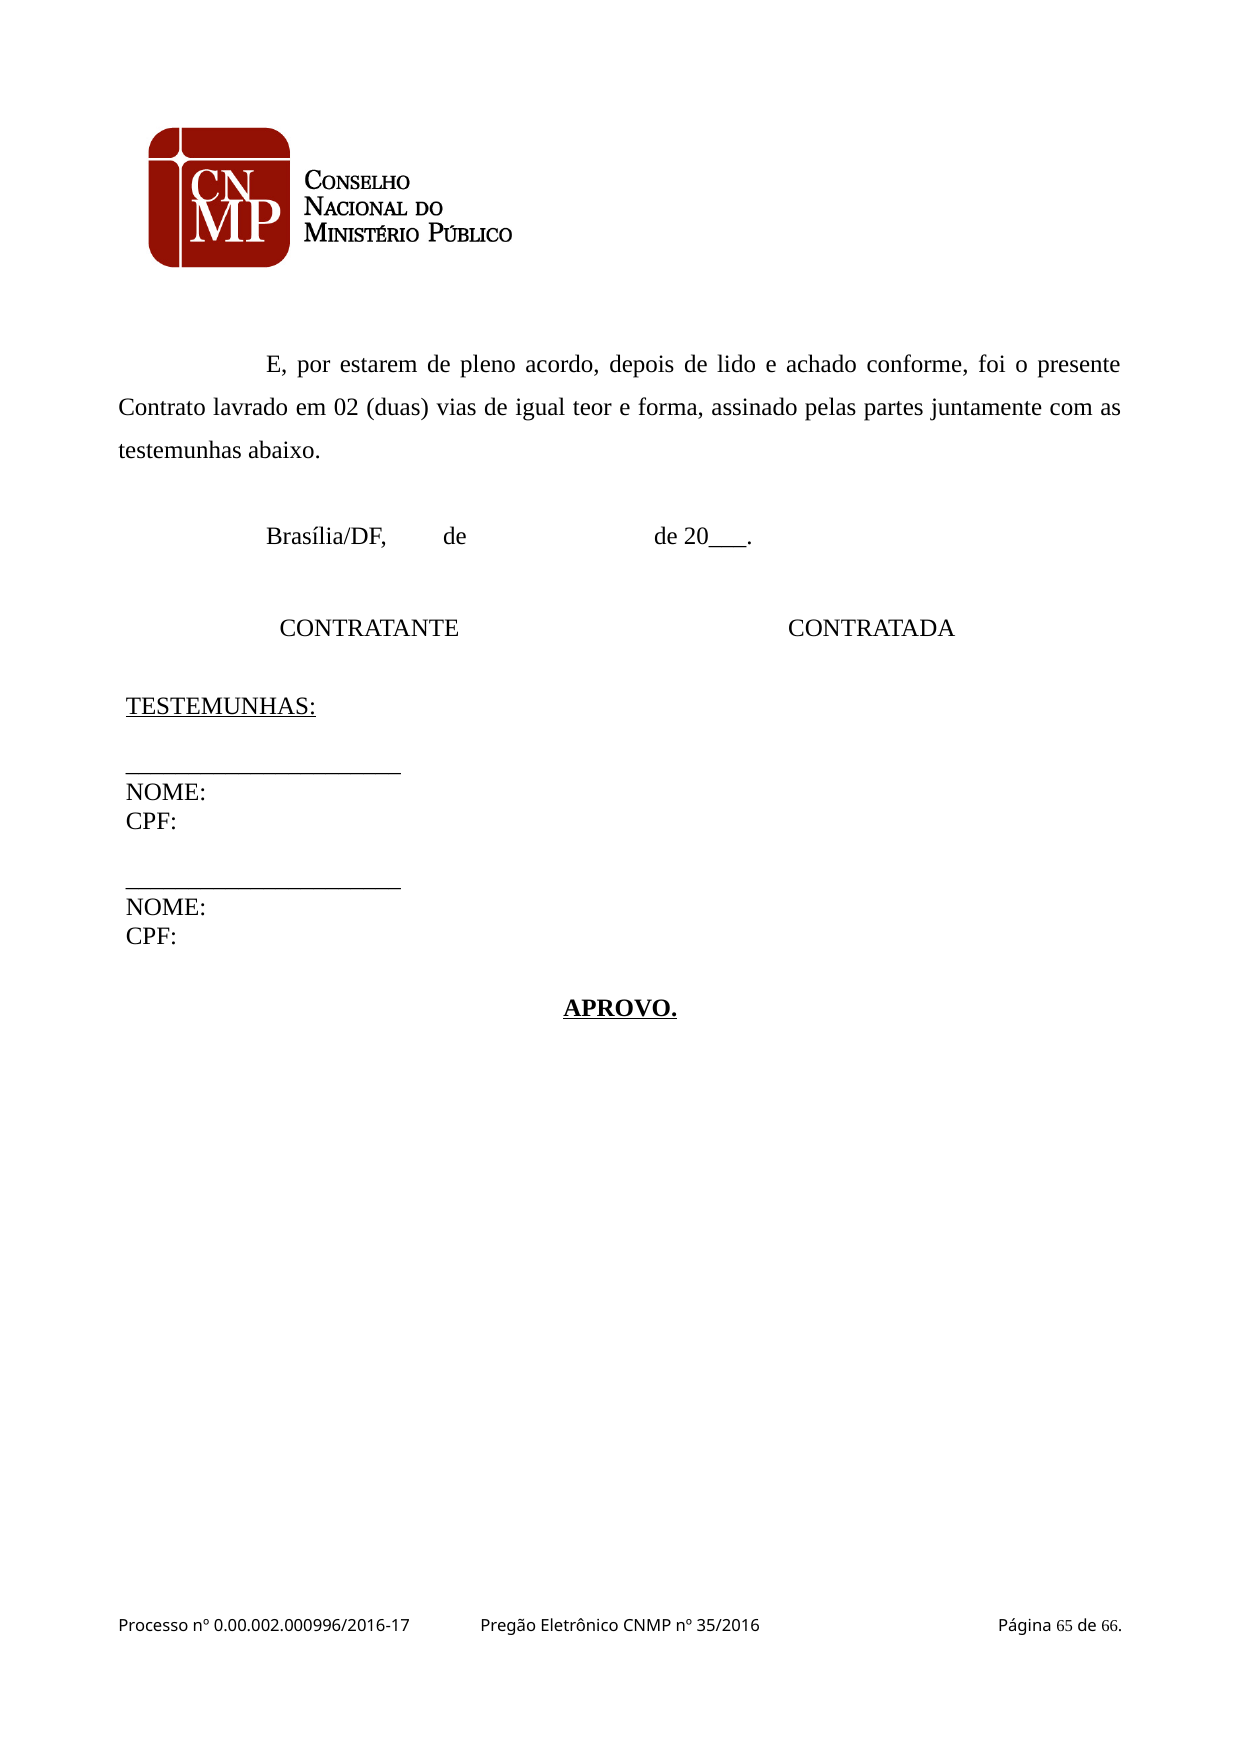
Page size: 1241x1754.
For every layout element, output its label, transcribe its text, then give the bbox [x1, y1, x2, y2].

picture [124, 105, 528, 289]
table_cell ______________________ NOME: CPF: [118, 720, 1078, 835]
subtitle Brasília/DF, de de 20___. [118, 521, 1122, 550]
table_header CONTRATANTE [118, 608, 620, 648]
table_header CONTRATADA [620, 608, 1123, 648]
table_cell ______________________ NOME: CPF: [118, 835, 1078, 950]
table_header TESTEMUNHAS: [118, 691, 1078, 720]
text APROVO. [118, 993, 1122, 1022]
text E, por estarem de pleno acordo, depois de lido e achado conforme, foi o presente Contrato lavrado em 02 (duas) vias de igual teor e forma, assinado pelas partes juntamente com as testemunhas abaixo. [118, 349, 1122, 464]
